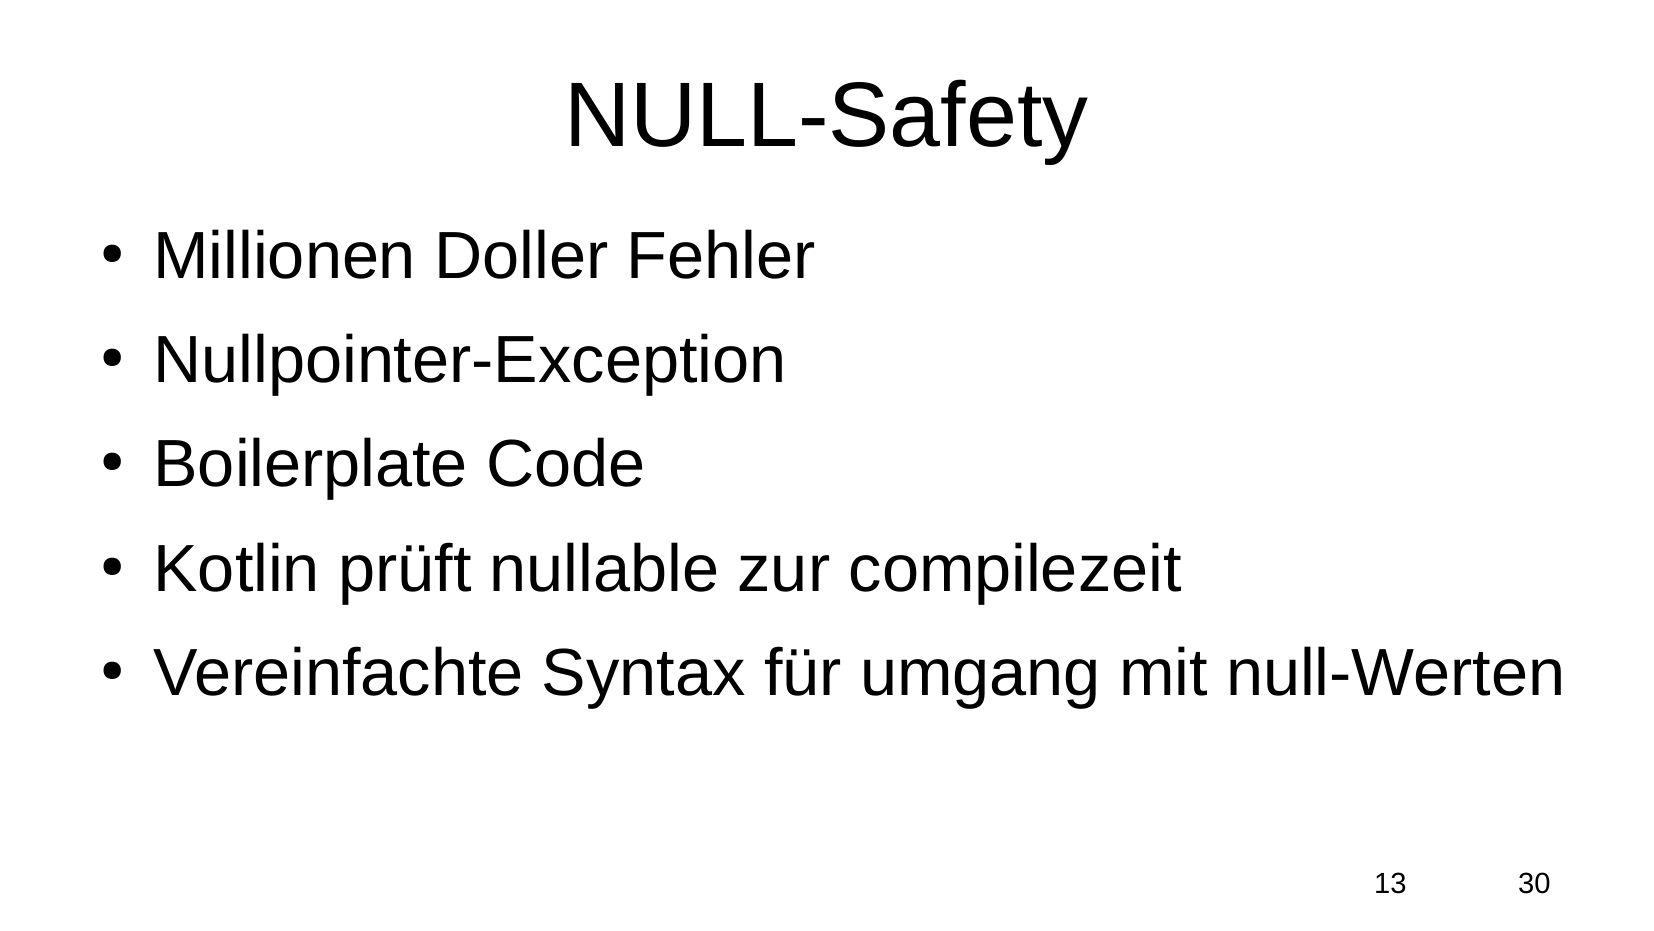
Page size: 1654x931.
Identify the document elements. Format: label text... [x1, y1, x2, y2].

title NULL-Safety [82, 37, 1571, 193]
list Millionen Doller Fehler Nullpointer-Exception Boilerplate Code Kotlin prüft nullable zur compilezeit Vereinfachte Syntax für umgang mit null-Werten [82, 217, 1571, 758]
